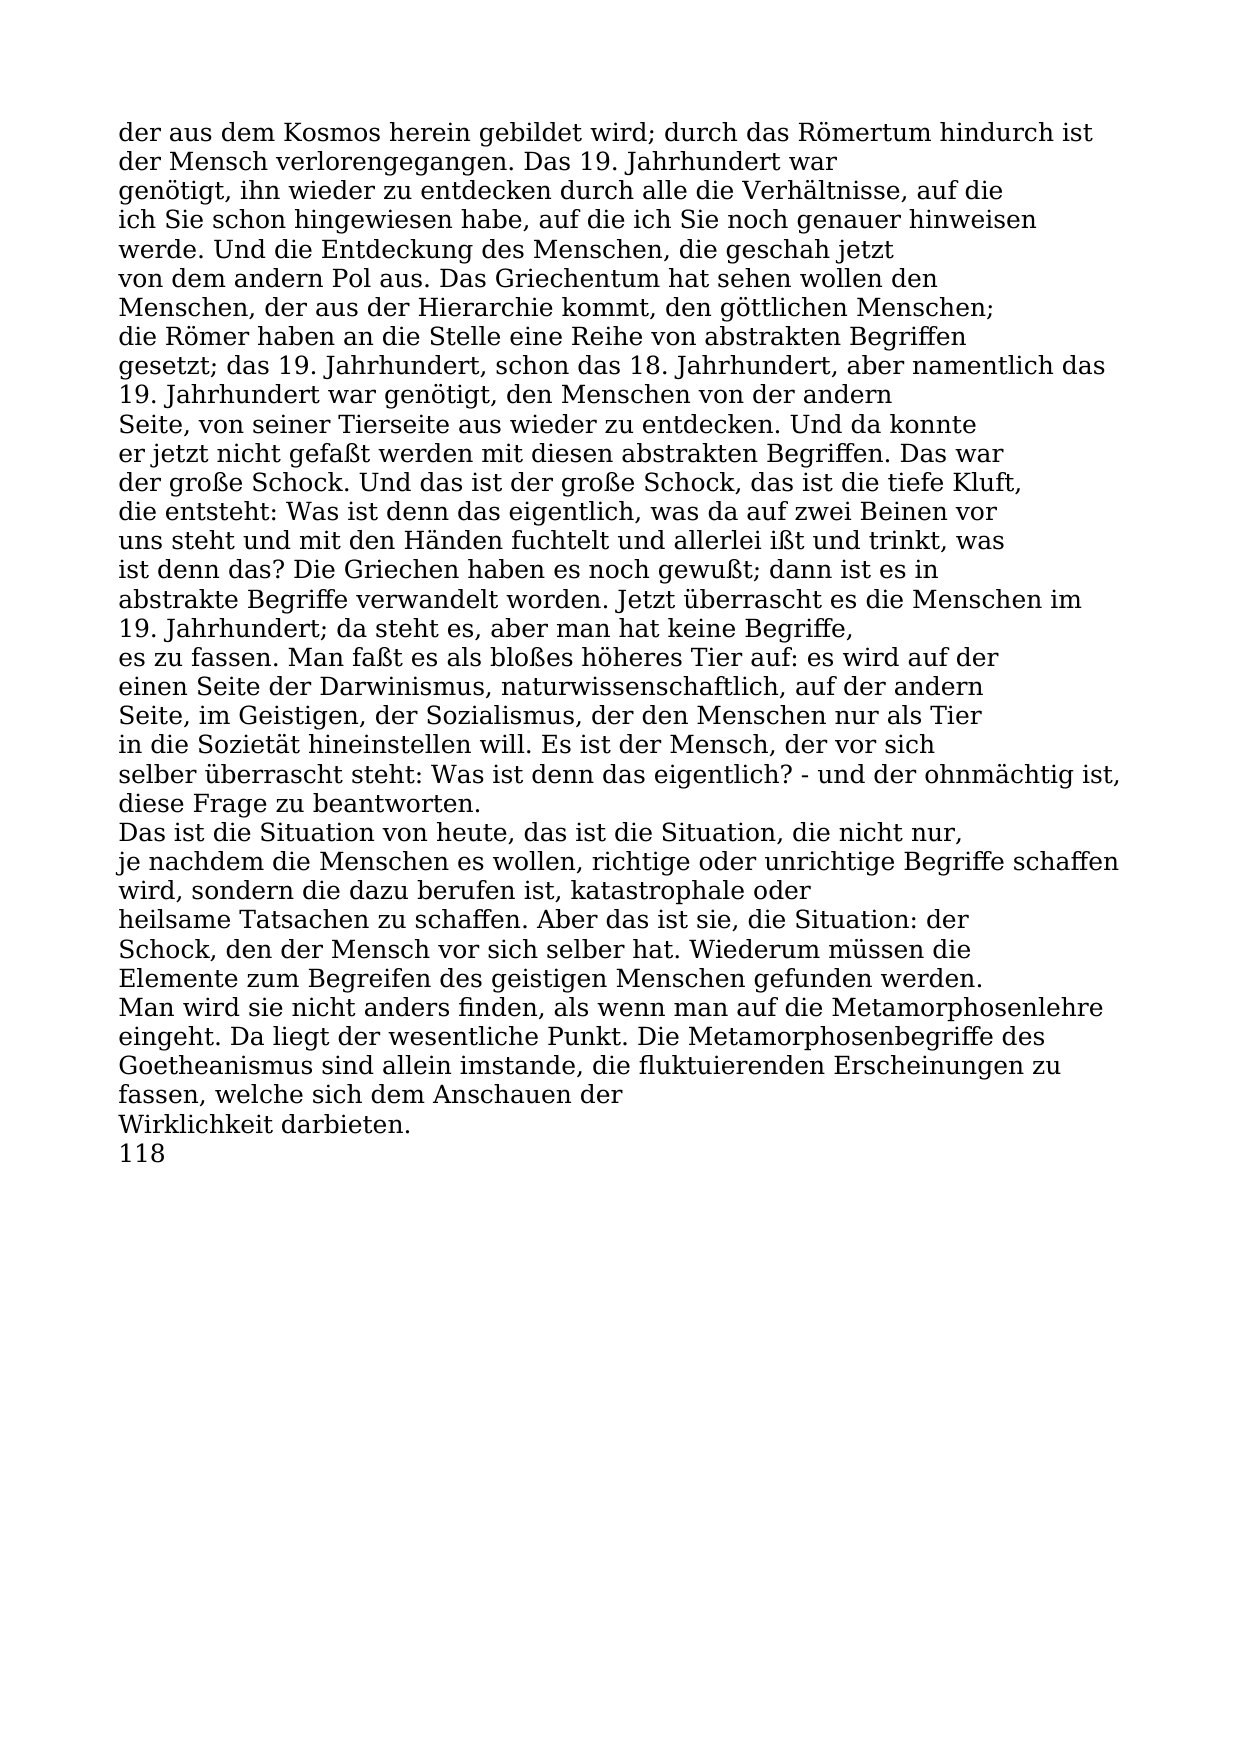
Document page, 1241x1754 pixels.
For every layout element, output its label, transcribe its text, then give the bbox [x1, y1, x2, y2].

text die Römer haben an die Stelle eine Reihe von abstrakten Begriffen [118, 322, 1122, 351]
text der aus dem Kosmos herein gebildet wird; durch das Römertum hindurch ist der Mensch verlorengegangen. Das 19. Jahrhundert war [118, 118, 1122, 176]
text ich Sie schon hingewiesen habe, auf die ich Sie noch genauer hinweisen werde. Und die Entdeckung des Menschen, die geschah jetzt [118, 206, 1122, 264]
text Man wird sie nicht anders finden, als wenn man auf die Metamorphosenlehre eingeht. Da liegt der wesentliche Punkt. Die Metamorphosenbegriffe des Goetheanismus sind allein imstande, die fluktuierenden Erscheinungen zu fassen, welche sich dem Anschauen der [118, 993, 1122, 1110]
text selber überrascht steht: Was ist denn das eigentlich? - und der ohnmächtig ist, diese Frage zu beantworten. [118, 760, 1122, 818]
text in die Sozietät hineinstellen will. Es ist der Mensch, der vor sich [118, 731, 1122, 760]
text Schock, den der Mensch vor sich selber hat. Wiederum müssen die [118, 935, 1122, 964]
text es zu fassen. Man faßt es als bloßes höheres Tier auf: es wird auf der [118, 643, 1122, 672]
text 118 [118, 1139, 1122, 1168]
text gesetzt; das 19. Jahrhundert, schon das 18. Jahrhundert, aber namentlich das 19. Jahrhundert war genötigt, den Menschen von der andern [118, 351, 1122, 410]
text Wirklichkeit darbieten. [118, 1110, 1122, 1139]
text einen Seite der Darwinismus, naturwissenschaftlich, auf der andern [118, 672, 1122, 701]
text die entsteht: Was ist denn das eigentlich, was da auf zwei Beinen vor [118, 497, 1122, 526]
text Seite, von seiner Tierseite aus wieder zu entdecken. Und da konnte [118, 410, 1122, 439]
text er jetzt nicht gefaßt werden mit diesen abstrakten Begriffen. Das war [118, 439, 1122, 468]
text Menschen, der aus der Hierarchie kommt, den göttlichen Menschen; [118, 293, 1122, 322]
text uns steht und mit den Händen fuchtelt und allerlei ißt und trinkt, was [118, 526, 1122, 556]
text Das ist die Situation von heute, das ist die Situation, die nicht nur, [118, 818, 1122, 847]
text je nachdem die Menschen es wollen, richtige oder unrichtige Begriffe schaffen wird, sondern die dazu berufen ist, katastrophale oder [118, 847, 1122, 906]
text abstrakte Begriffe verwandelt worden. Jetzt überrascht es die Menschen im 19. Jahrhundert; da steht es, aber man hat keine Begriffe, [118, 585, 1122, 643]
text der große Schock. Und das ist der große Schock, das ist die tiefe Kluft, [118, 468, 1122, 497]
text heilsame Tatsachen zu schaffen. Aber das ist sie, die Situation: der [118, 906, 1122, 935]
text Elemente zum Begreifen des geistigen Menschen gefunden werden. [118, 964, 1122, 993]
text Seite, im Geistigen, der Sozialismus, der den Menschen nur als Tier [118, 701, 1122, 731]
text genötigt, ihn wieder zu entdecken durch alle die Verhältnisse, auf die [118, 176, 1122, 206]
text ist denn das? Die Griechen haben es noch gewußt; dann ist es in [118, 556, 1122, 585]
text von dem andern Pol aus. Das Griechentum hat sehen wollen den [118, 264, 1122, 293]
